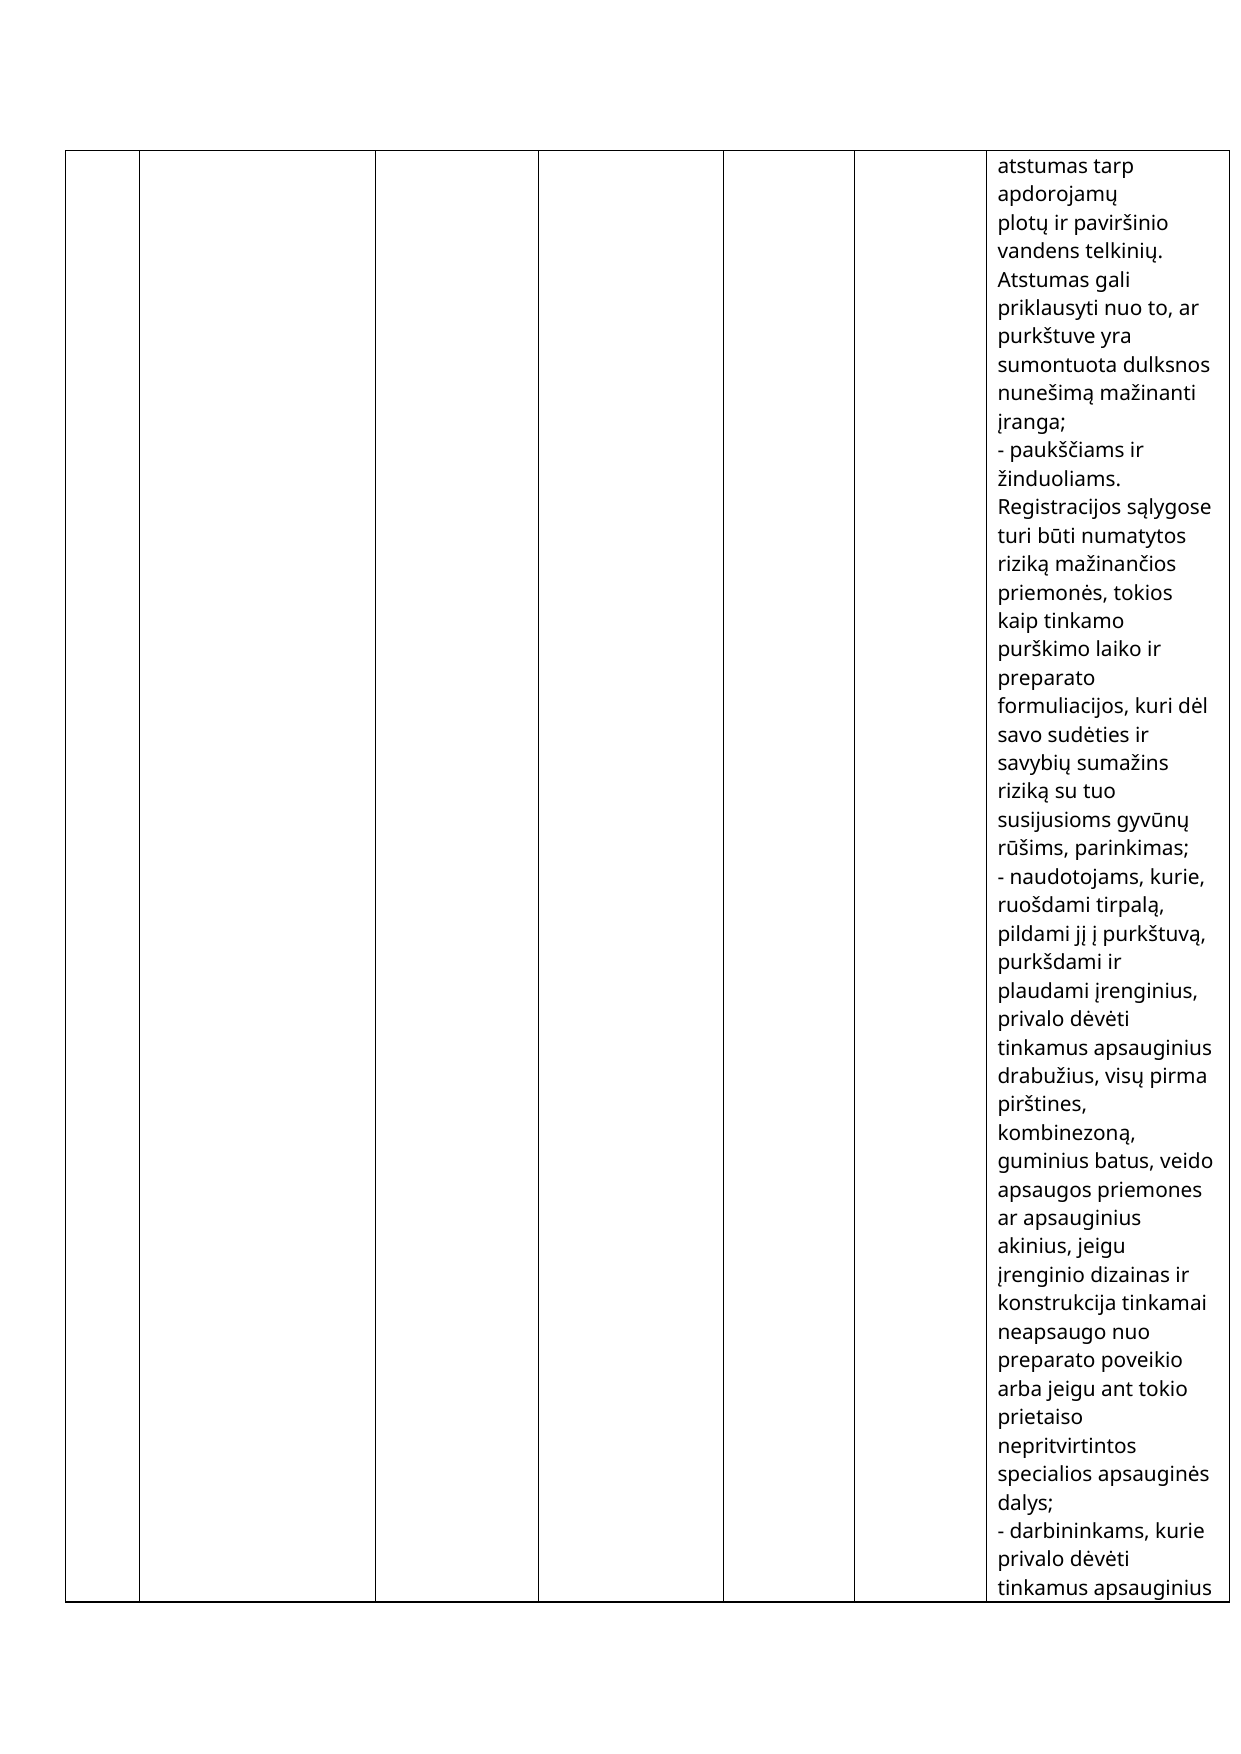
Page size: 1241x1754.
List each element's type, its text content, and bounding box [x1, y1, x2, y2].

table_cell [376, 151, 538, 1601]
table_cell [66, 151, 139, 1601]
table_cell atstumas tarp apdorojamų plotų ir paviršinio vandens telkinių. Atstumas gali priklausyti nuo to, ar purkštuve yra sumontuota dulksnos nunešimą mažinanti įranga; - paukščiams ir žinduoliams. Registracijos sąlygose turi būti numatytos riziką mažinančios priemonės, tokios kaip tinkamo purškimo laiko ir preparato formuliacijos, kuri dėl savo sudėties ir savybių sumažins riziką su tuo susijusioms gyvūnų rūšims, parinkimas; - naudotojams, kurie, ruošdami tirpalą, pildami jį į purkštuvą, purkšdami ir plaudami įrenginius, privalo dėvėti tinkamus apsauginius drabužius, visų pirma pirštines, kombinezoną, guminius batus, veido apsaugos priemones ar apsauginius akinius, jeigu įrenginio dizainas ir konstrukcija tinkamai neapsaugo nuo preparato poveikio arba jeigu ant tokio prietaiso nepritvirtintos specialios apsauginės dalys; - darbininkams, kurie privalo dėvėti tinkamus apsauginius [987, 151, 1229, 1601]
table_cell [140, 151, 375, 1601]
table_cell [539, 151, 723, 1601]
table_cell [855, 151, 986, 1601]
table_cell [724, 151, 854, 1601]
